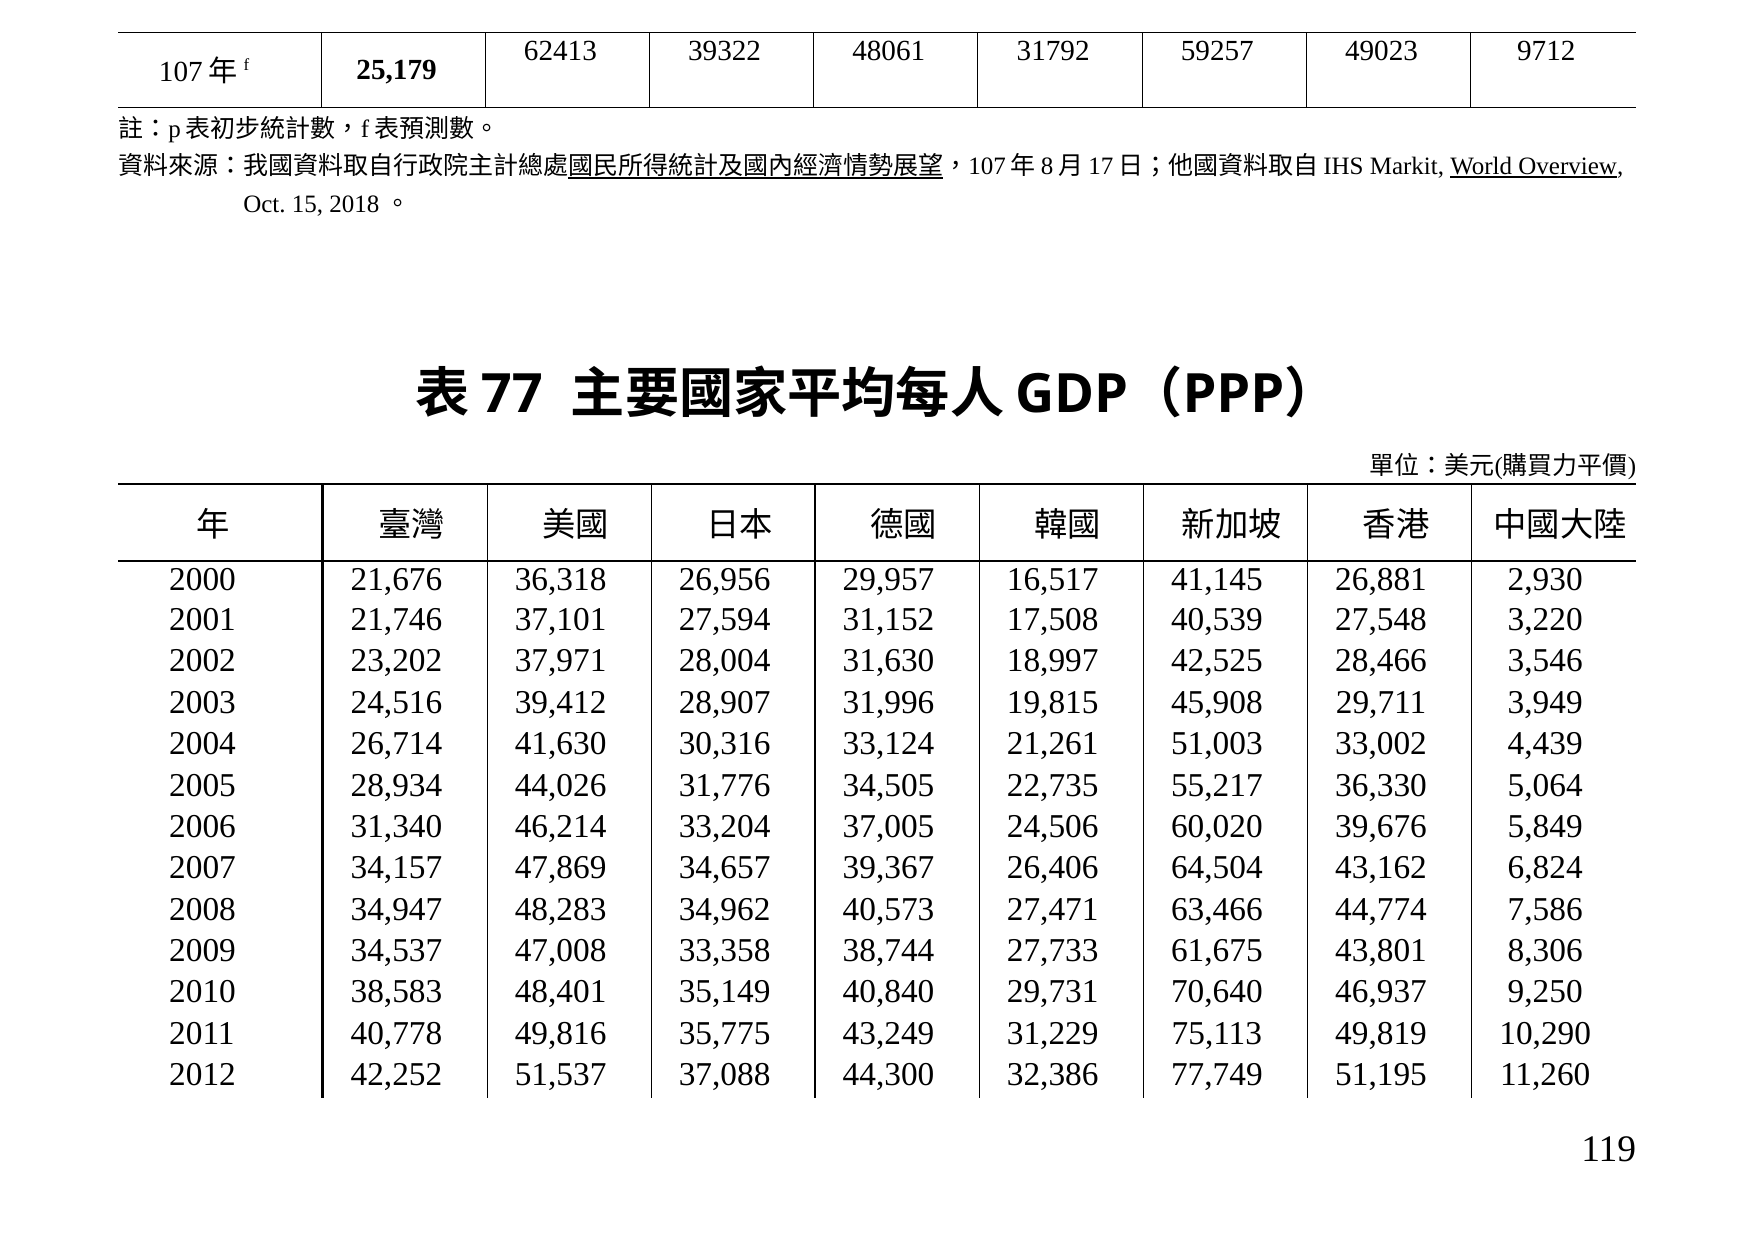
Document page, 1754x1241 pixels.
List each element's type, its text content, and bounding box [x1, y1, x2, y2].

table_cell 34,505 [816, 767, 979, 808]
table_cell 28,004 [652, 643, 814, 684]
table_cell 29,731 [980, 973, 1143, 1015]
table_cell 2001 [118, 601, 321, 642]
table_cell 19,815 [980, 684, 1143, 725]
table_cell 26,881 [1308, 562, 1471, 601]
text 資料來源：我國資料取自行政院主計總處國民所得統計及國內經濟情勢展望，107年8月17日；他國資料取自IHS Markit, World Overview, Oct. 15, 2018 。 [118, 145, 1636, 220]
table_cell 24,516 [324, 684, 487, 725]
subtitle 表77 主要國家平均每人GDP（PPP） [118, 333, 1636, 445]
table_cell 49023 [1307, 33, 1470, 107]
table_cell 23,202 [324, 643, 487, 684]
table_cell 40,840 [816, 973, 979, 1015]
table_cell 47,869 [488, 849, 651, 891]
table_cell 35,775 [652, 1015, 814, 1056]
table_cell 7,586 [1472, 891, 1636, 932]
table_cell 8,306 [1472, 932, 1636, 973]
table_cell 77,749 [1144, 1056, 1307, 1097]
table_cell 2003 [118, 684, 321, 725]
table_cell 2009 [118, 932, 321, 973]
table_cell 48,401 [488, 973, 651, 1015]
table_cell 11,260 [1472, 1056, 1636, 1097]
table_cell 39,676 [1308, 808, 1471, 849]
table_cell 51,537 [488, 1056, 651, 1097]
table_header 香港 [1308, 485, 1471, 560]
table_cell 34,537 [324, 932, 487, 973]
table_cell 34,157 [324, 849, 487, 891]
table_header 臺灣 [324, 485, 487, 560]
table_cell 36,318 [488, 562, 651, 601]
table_cell 2,930 [1472, 562, 1636, 601]
table_cell 33,002 [1308, 725, 1471, 767]
table_cell 5,064 [1472, 767, 1636, 808]
table_cell 40,539 [1144, 601, 1307, 642]
table_cell 61,675 [1144, 932, 1307, 973]
table_cell 2008 [118, 891, 321, 932]
table_cell 44,774 [1308, 891, 1471, 932]
table_cell 28,466 [1308, 643, 1471, 684]
table_cell 43,162 [1308, 849, 1471, 891]
table_cell 46,214 [488, 808, 651, 849]
table_cell 49,816 [488, 1015, 651, 1056]
table_cell 30,316 [652, 725, 814, 767]
table_cell 2004 [118, 725, 321, 767]
table_cell 17,508 [980, 601, 1143, 642]
table_cell 29,711 [1308, 684, 1471, 725]
table_header 新加坡 [1144, 485, 1307, 560]
table_cell 29,957 [816, 562, 979, 601]
table_cell 9,250 [1472, 973, 1636, 1015]
table_cell 2010 [118, 973, 321, 1015]
table_cell 41,145 [1144, 562, 1307, 601]
table_cell 38,744 [816, 932, 979, 973]
table_cell 31,152 [816, 601, 979, 642]
table_cell 5,849 [1472, 808, 1636, 849]
table_cell 2005 [118, 767, 321, 808]
table_cell 28,907 [652, 684, 814, 725]
table_cell 43,801 [1308, 932, 1471, 973]
table_cell 37,971 [488, 643, 651, 684]
table_cell 34,657 [652, 849, 814, 891]
table_cell 33,358 [652, 932, 814, 973]
table_cell 40,573 [816, 891, 979, 932]
table_cell 62413 [486, 33, 649, 107]
table_cell 55,217 [1144, 767, 1307, 808]
table_cell 27,548 [1308, 601, 1471, 642]
table_cell 18,997 [980, 643, 1143, 684]
table_cell 38,583 [324, 973, 487, 1015]
table_cell 2011 [118, 1015, 321, 1056]
table_cell 2002 [118, 643, 321, 684]
table_cell 16,517 [980, 562, 1143, 601]
table_cell 46,937 [1308, 973, 1471, 1015]
table_cell 51,195 [1308, 1056, 1471, 1097]
table_cell 39,412 [488, 684, 651, 725]
table_header 中國大陸 [1472, 485, 1636, 560]
table_cell 70,640 [1144, 973, 1307, 1015]
table_cell 25,179 [322, 33, 485, 107]
table_cell 28,934 [324, 767, 487, 808]
table_cell 49,819 [1308, 1015, 1471, 1056]
table_header 美國 [488, 485, 651, 560]
table_cell 4,439 [1472, 725, 1636, 767]
table_cell 64,504 [1144, 849, 1307, 891]
table_cell 51,003 [1144, 725, 1307, 767]
table_cell 26,406 [980, 849, 1143, 891]
table_cell 33,204 [652, 808, 814, 849]
text 註：p表初步統計數，f表預測數。 [118, 108, 1636, 145]
table_cell 26,714 [324, 725, 487, 767]
table_cell 9712 [1471, 33, 1636, 107]
table_cell 37,101 [488, 601, 651, 642]
table_cell 37,088 [652, 1056, 814, 1097]
table_cell 44,300 [816, 1056, 979, 1097]
table_cell 75,113 [1144, 1015, 1307, 1056]
table_cell 3,546 [1472, 643, 1636, 684]
table_cell 41,630 [488, 725, 651, 767]
table_cell 31,229 [980, 1015, 1143, 1056]
table_cell 39,367 [816, 849, 979, 891]
table_cell 31792 [978, 33, 1142, 107]
table_cell 2000 [118, 562, 321, 601]
table_cell 59257 [1143, 33, 1306, 107]
table_cell 35,149 [652, 973, 814, 1015]
table_cell 10,290 [1472, 1015, 1636, 1056]
table_cell 2007 [118, 849, 321, 891]
table_cell 44,026 [488, 767, 651, 808]
table_cell 34,962 [652, 891, 814, 932]
table_cell 21,261 [980, 725, 1143, 767]
table_cell 34,947 [324, 891, 487, 932]
table_cell 31,340 [324, 808, 487, 849]
table_cell 40,778 [324, 1015, 487, 1056]
table_cell 42,525 [1144, 643, 1307, 684]
table_cell 2012 [118, 1056, 321, 1097]
text 單位：美元(購買力平價) [118, 445, 1636, 483]
table_cell 43,249 [816, 1015, 979, 1056]
table_cell 107年f [118, 33, 321, 107]
table_cell 3,220 [1472, 601, 1636, 642]
table_cell 47,008 [488, 932, 651, 973]
table_cell 27,594 [652, 601, 814, 642]
table_cell 27,733 [980, 932, 1143, 973]
table_cell 27,471 [980, 891, 1143, 932]
table_cell 3,949 [1472, 684, 1636, 725]
table_cell 21,676 [324, 562, 487, 601]
table_cell 36,330 [1308, 767, 1471, 808]
table_cell 22,735 [980, 767, 1143, 808]
table_cell 26,956 [652, 562, 814, 601]
table_cell 45,908 [1144, 684, 1307, 725]
table_cell 63,466 [1144, 891, 1307, 932]
table_cell 24,506 [980, 808, 1143, 849]
table_cell 31,996 [816, 684, 979, 725]
table_cell 37,005 [816, 808, 979, 849]
table_cell 6,824 [1472, 849, 1636, 891]
table_cell 31,630 [816, 643, 979, 684]
table_header 日本 [652, 485, 814, 560]
table_cell 60,020 [1144, 808, 1307, 849]
table_cell 48,283 [488, 891, 651, 932]
table_header 韓國 [980, 485, 1143, 560]
table_cell 39322 [650, 33, 813, 107]
table_cell 21,746 [324, 601, 487, 642]
table_header 德國 [816, 485, 979, 560]
table_cell 32,386 [980, 1056, 1143, 1097]
table_cell 31,776 [652, 767, 814, 808]
table_cell 48061 [814, 33, 977, 107]
table_header 年 [118, 485, 321, 560]
table_cell 2006 [118, 808, 321, 849]
table_cell 33,124 [816, 725, 979, 767]
table_cell 42,252 [324, 1056, 487, 1097]
